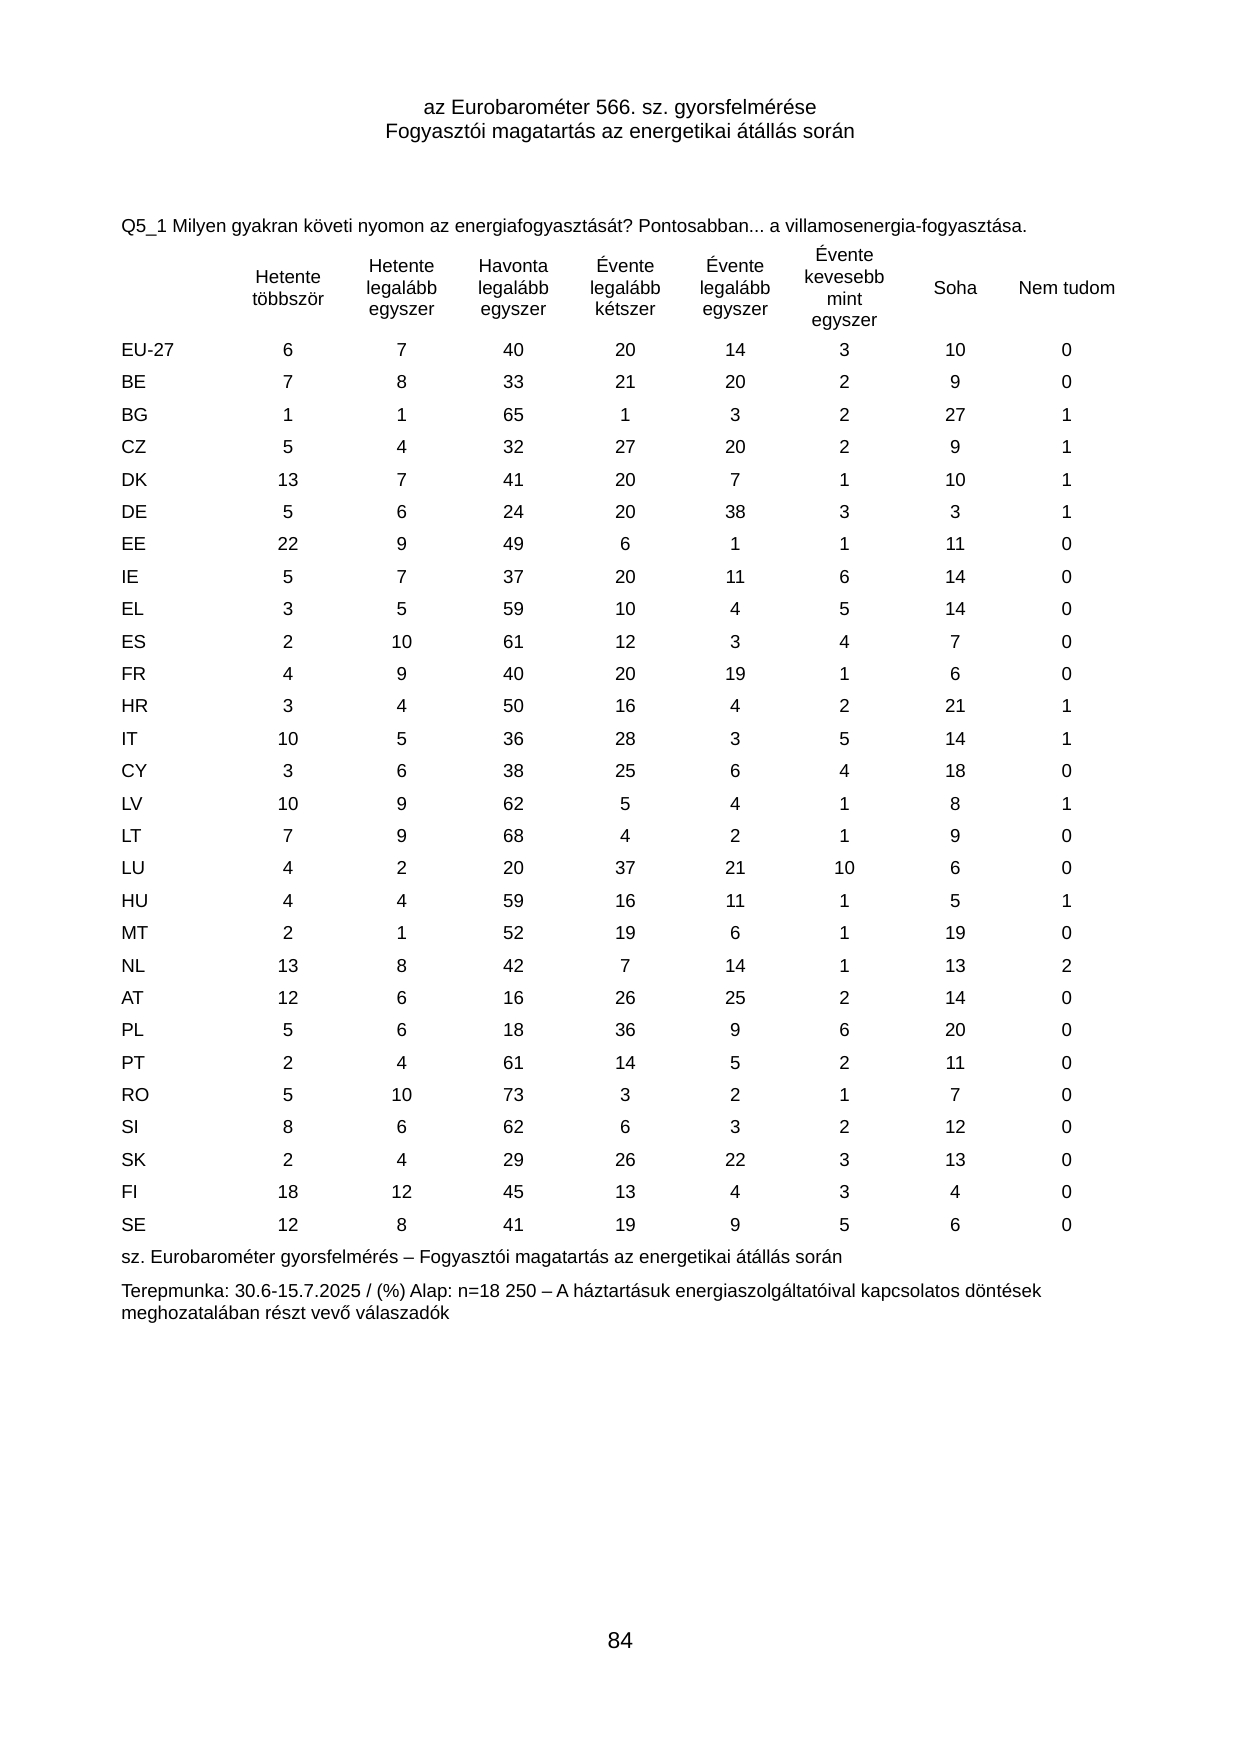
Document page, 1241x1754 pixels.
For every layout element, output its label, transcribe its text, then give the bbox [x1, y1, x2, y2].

table_cell Soha [899, 241, 1011, 333]
table_cell 14 [899, 722, 1011, 754]
table_cell EU-27 [118, 334, 229, 366]
table_cell 20 [457, 852, 570, 884]
table_cell 5 [680, 1046, 790, 1078]
table_cell 7 [680, 463, 790, 495]
table_cell 61 [457, 1046, 570, 1078]
table_cell 6 [346, 1014, 457, 1046]
table_cell 6 [346, 755, 457, 787]
table_cell 8 [346, 949, 457, 981]
table_cell 19 [570, 1208, 680, 1241]
table_cell 4 [680, 593, 790, 625]
table_cell 3 [680, 1111, 790, 1143]
table_cell 6 [229, 334, 346, 366]
table_cell 0 [1011, 981, 1122, 1014]
table_cell 4 [680, 690, 790, 722]
table_cell 22 [229, 528, 346, 560]
table_cell 13 [899, 1143, 1011, 1176]
table_cell 20 [570, 658, 680, 690]
table_cell 0 [1011, 528, 1122, 560]
table_cell 37 [570, 852, 680, 884]
table_cell 1 [570, 398, 680, 431]
table_cell 3 [229, 593, 346, 625]
table_cell 1 [790, 949, 899, 981]
table_cell 4 [346, 1046, 457, 1078]
table_cell 19 [899, 917, 1011, 949]
table_cell 52 [457, 917, 570, 949]
table_cell 2 [229, 1143, 346, 1176]
table_cell 7 [346, 560, 457, 593]
table_cell 3 [680, 722, 790, 754]
table_cell 45 [457, 1176, 570, 1208]
table_cell 11 [899, 528, 1011, 560]
table_cell 5 [229, 1014, 346, 1046]
table_cell 4 [346, 431, 457, 463]
table_cell 21 [570, 366, 680, 398]
table_cell 10 [570, 593, 680, 625]
table_cell PT [118, 1046, 229, 1078]
table_cell 26 [570, 1143, 680, 1176]
table_cell 14 [570, 1046, 680, 1078]
table_cell 19 [570, 917, 680, 949]
table_cell 5 [570, 787, 680, 819]
table_cell 62 [457, 1111, 570, 1143]
table_cell 1 [1011, 722, 1122, 754]
table_cell 36 [457, 722, 570, 754]
table_cell Évente kevesebb mint egyszer [790, 241, 899, 333]
table_cell ES [118, 625, 229, 657]
table_cell RO [118, 1079, 229, 1111]
table_cell CY [118, 755, 229, 787]
table_cell 3 [899, 495, 1011, 528]
table_cell 9 [346, 528, 457, 560]
table_cell 4 [790, 625, 899, 657]
table_cell 20 [570, 495, 680, 528]
table_cell 13 [899, 949, 1011, 981]
table_cell 1 [1011, 495, 1122, 528]
table_cell 2 [790, 1046, 899, 1078]
table_cell Havonta legalább egyszer [457, 241, 570, 333]
table_cell 10 [899, 463, 1011, 495]
table_cell 3 [229, 755, 346, 787]
table_cell 38 [457, 755, 570, 787]
table_cell 11 [680, 560, 790, 593]
table_cell 4 [229, 658, 346, 690]
table_cell 20 [570, 560, 680, 593]
table_cell 9 [346, 658, 457, 690]
table_cell 0 [1011, 593, 1122, 625]
table_cell 3 [570, 1079, 680, 1111]
table_cell 7 [899, 1079, 1011, 1111]
table_cell 8 [229, 1111, 346, 1143]
table_cell 10 [229, 787, 346, 819]
table_cell MT [118, 917, 229, 949]
table_cell 4 [346, 1143, 457, 1176]
table_cell 5 [346, 593, 457, 625]
table_cell 2 [680, 819, 790, 852]
table_cell 40 [457, 334, 570, 366]
table_cell 18 [229, 1176, 346, 1208]
table_cell 3 [790, 1143, 899, 1176]
table_cell 8 [346, 366, 457, 398]
table_cell 0 [1011, 1014, 1122, 1046]
table_cell Évente legalább kétszer [570, 241, 680, 333]
table_cell 2 [790, 1111, 899, 1143]
table_cell 12 [229, 1208, 346, 1241]
table_cell 6 [899, 1208, 1011, 1241]
table_cell 1 [1011, 398, 1122, 431]
table_cell Terepmunka: 30.6-15.7.2025 / (%) Alap: n=18 250 – A háztartásuk energiaszolgáltatóival kapcsolatos döntések meghozatalában részt vevő válaszadók [118, 1273, 1122, 1330]
table_cell 13 [229, 463, 346, 495]
table_cell 5 [790, 722, 899, 754]
table_cell PL [118, 1014, 229, 1046]
table_cell 18 [899, 755, 1011, 787]
table_cell 14 [899, 593, 1011, 625]
table_cell 5 [790, 1208, 899, 1241]
table_cell 0 [1011, 917, 1122, 949]
table_cell 10 [229, 722, 346, 754]
table_cell 4 [899, 1176, 1011, 1208]
table_cell FI [118, 1176, 229, 1208]
table_cell Hetente többször [229, 241, 346, 333]
table_cell 4 [229, 852, 346, 884]
table_cell 1 [1011, 463, 1122, 495]
table_cell 12 [229, 981, 346, 1014]
table_cell 5 [229, 431, 346, 463]
table_cell 6 [680, 917, 790, 949]
table_cell BG [118, 398, 229, 431]
table_cell 7 [229, 366, 346, 398]
table_cell 25 [570, 755, 680, 787]
table_cell 20 [570, 334, 680, 366]
table_cell LV [118, 787, 229, 819]
table_cell 73 [457, 1079, 570, 1111]
table_cell 68 [457, 819, 570, 852]
table_cell 16 [457, 981, 570, 1014]
table_cell 20 [680, 431, 790, 463]
table_cell 6 [790, 1014, 899, 1046]
table_cell FR [118, 658, 229, 690]
table_cell 3 [790, 1176, 899, 1208]
table_cell 2 [1011, 949, 1122, 981]
table_cell 1 [790, 787, 899, 819]
table_cell 2 [790, 398, 899, 431]
table_cell 0 [1011, 1176, 1122, 1208]
table_cell 4 [346, 690, 457, 722]
table_cell 1 [680, 528, 790, 560]
table_cell SK [118, 1143, 229, 1176]
table_cell 11 [899, 1046, 1011, 1078]
table_cell 65 [457, 398, 570, 431]
table_cell CZ [118, 431, 229, 463]
table_cell 5 [229, 560, 346, 593]
table_cell 42 [457, 949, 570, 981]
table_cell 2 [790, 366, 899, 398]
table_cell IT [118, 722, 229, 754]
table_cell 27 [899, 398, 1011, 431]
table_cell 1 [346, 917, 457, 949]
table_cell SE [118, 1208, 229, 1241]
table_cell 38 [680, 495, 790, 528]
table_cell 0 [1011, 366, 1122, 398]
table_cell 40 [457, 658, 570, 690]
table_cell 5 [899, 884, 1011, 917]
table_cell 10 [790, 852, 899, 884]
table_cell 10 [899, 334, 1011, 366]
table_cell LT [118, 819, 229, 852]
table_cell 1 [1011, 431, 1122, 463]
table_cell 21 [899, 690, 1011, 722]
table_cell 14 [680, 334, 790, 366]
table_cell 13 [570, 1176, 680, 1208]
table_cell 12 [899, 1111, 1011, 1143]
table_cell 3 [790, 334, 899, 366]
table_cell 1 [790, 884, 899, 917]
table_cell 4 [346, 884, 457, 917]
table_cell HR [118, 690, 229, 722]
table_cell 27 [570, 431, 680, 463]
table_cell Nem tudom [1011, 241, 1122, 333]
table_cell 6 [346, 1111, 457, 1143]
table_cell 10 [346, 625, 457, 657]
table_cell 4 [570, 819, 680, 852]
table_cell 20 [899, 1014, 1011, 1046]
table_cell 0 [1011, 819, 1122, 852]
table_cell 1 [1011, 690, 1122, 722]
table_cell 3 [790, 495, 899, 528]
table_cell Évente legalább egyszer [680, 241, 790, 333]
table_cell 0 [1011, 852, 1122, 884]
table_cell 2 [346, 852, 457, 884]
table_cell 7 [346, 334, 457, 366]
table_cell 25 [680, 981, 790, 1014]
table_cell 4 [680, 787, 790, 819]
table_cell 20 [570, 463, 680, 495]
table_cell 9 [680, 1014, 790, 1046]
table_cell 0 [1011, 658, 1122, 690]
table_cell AT [118, 981, 229, 1014]
table_cell NL [118, 949, 229, 981]
table_cell 41 [457, 463, 570, 495]
table_cell 6 [346, 981, 457, 1014]
table_cell 4 [680, 1176, 790, 1208]
table_cell 2 [790, 431, 899, 463]
table_cell 16 [570, 884, 680, 917]
table_cell 0 [1011, 1079, 1122, 1111]
table_cell 6 [790, 560, 899, 593]
table_cell 1 [790, 658, 899, 690]
table_cell 14 [899, 981, 1011, 1014]
table_header Q5_1 Milyen gyakran követi nyomon az energiafogyasztását? Pontosabban... a villamosenergia-fogyasztása. [118, 209, 1122, 241]
table_cell DK [118, 463, 229, 495]
table_cell 6 [680, 755, 790, 787]
table_cell 1 [229, 398, 346, 431]
table_cell 10 [346, 1079, 457, 1111]
table_cell 1 [790, 1079, 899, 1111]
table_cell 1 [1011, 884, 1122, 917]
table_cell 14 [899, 560, 1011, 593]
table_cell 22 [680, 1143, 790, 1176]
table_cell 37 [457, 560, 570, 593]
table_cell 9 [899, 819, 1011, 852]
table_cell 21 [680, 852, 790, 884]
table_cell 62 [457, 787, 570, 819]
table_cell 61 [457, 625, 570, 657]
table_cell 1 [790, 917, 899, 949]
table_cell 1 [346, 398, 457, 431]
table_cell 9 [346, 787, 457, 819]
table_cell 2 [680, 1079, 790, 1111]
table_cell 28 [570, 722, 680, 754]
table_cell 7 [229, 819, 346, 852]
table_cell 7 [346, 463, 457, 495]
table_cell 20 [680, 366, 790, 398]
table_cell 2 [790, 690, 899, 722]
table_cell 2 [229, 1046, 346, 1078]
table_cell 9 [899, 366, 1011, 398]
table_cell 0 [1011, 334, 1122, 366]
table_cell 2 [229, 917, 346, 949]
table_cell 4 [229, 884, 346, 917]
table_cell 0 [1011, 625, 1122, 657]
table_cell 7 [570, 949, 680, 981]
table_cell 9 [680, 1208, 790, 1241]
table_cell 29 [457, 1143, 570, 1176]
table_cell 5 [790, 593, 899, 625]
table_cell HU [118, 884, 229, 917]
table_cell 50 [457, 690, 570, 722]
table_cell 0 [1011, 1046, 1122, 1078]
table_cell LU [118, 852, 229, 884]
table_cell SI [118, 1111, 229, 1143]
table_cell 13 [229, 949, 346, 981]
table_cell 49 [457, 528, 570, 560]
table_cell DE [118, 495, 229, 528]
table_cell 12 [570, 625, 680, 657]
table_cell EE [118, 528, 229, 560]
table_cell 1 [790, 463, 899, 495]
table_cell 8 [899, 787, 1011, 819]
table_cell 0 [1011, 1143, 1122, 1176]
table_cell 0 [1011, 1111, 1122, 1143]
table_cell [118, 241, 229, 333]
table_cell 1 [790, 819, 899, 852]
table_cell 41 [457, 1208, 570, 1241]
table_cell 7 [899, 625, 1011, 657]
table_cell 2 [229, 625, 346, 657]
table_cell 32 [457, 431, 570, 463]
table_cell EL [118, 593, 229, 625]
table_cell 6 [899, 852, 1011, 884]
table_cell 4 [790, 755, 899, 787]
table_cell 3 [680, 398, 790, 431]
table_cell 59 [457, 884, 570, 917]
table_cell 1 [790, 528, 899, 560]
table_cell 0 [1011, 1208, 1122, 1241]
table_cell 1 [1011, 787, 1122, 819]
table_cell BE [118, 366, 229, 398]
table_cell 11 [680, 884, 790, 917]
table_cell 5 [229, 1079, 346, 1111]
table_cell 9 [346, 819, 457, 852]
table_cell 6 [570, 1111, 680, 1143]
table_cell 2 [790, 981, 899, 1014]
table_cell 3 [680, 625, 790, 657]
table_cell 14 [680, 949, 790, 981]
table_cell 0 [1011, 560, 1122, 593]
table_cell 8 [346, 1208, 457, 1241]
table_cell 3 [229, 690, 346, 722]
table_cell 9 [899, 431, 1011, 463]
table_cell 6 [570, 528, 680, 560]
table_cell 6 [346, 495, 457, 528]
table_cell IE [118, 560, 229, 593]
table_cell 18 [457, 1014, 570, 1046]
table_cell 26 [570, 981, 680, 1014]
table_cell 5 [346, 722, 457, 754]
table_cell 24 [457, 495, 570, 528]
table_cell 6 [899, 658, 1011, 690]
table_cell 16 [570, 690, 680, 722]
table_cell 36 [570, 1014, 680, 1046]
table_cell Hetente legalább egyszer [346, 241, 457, 333]
table_cell 12 [346, 1176, 457, 1208]
table_cell sz. Eurobarométer gyorsfelmérés – Fogyasztói magatartás az energetikai átállás során [118, 1241, 1122, 1273]
table_cell 19 [680, 658, 790, 690]
table_cell 33 [457, 366, 570, 398]
table_cell 5 [229, 495, 346, 528]
table_cell 59 [457, 593, 570, 625]
table_cell 0 [1011, 755, 1122, 787]
